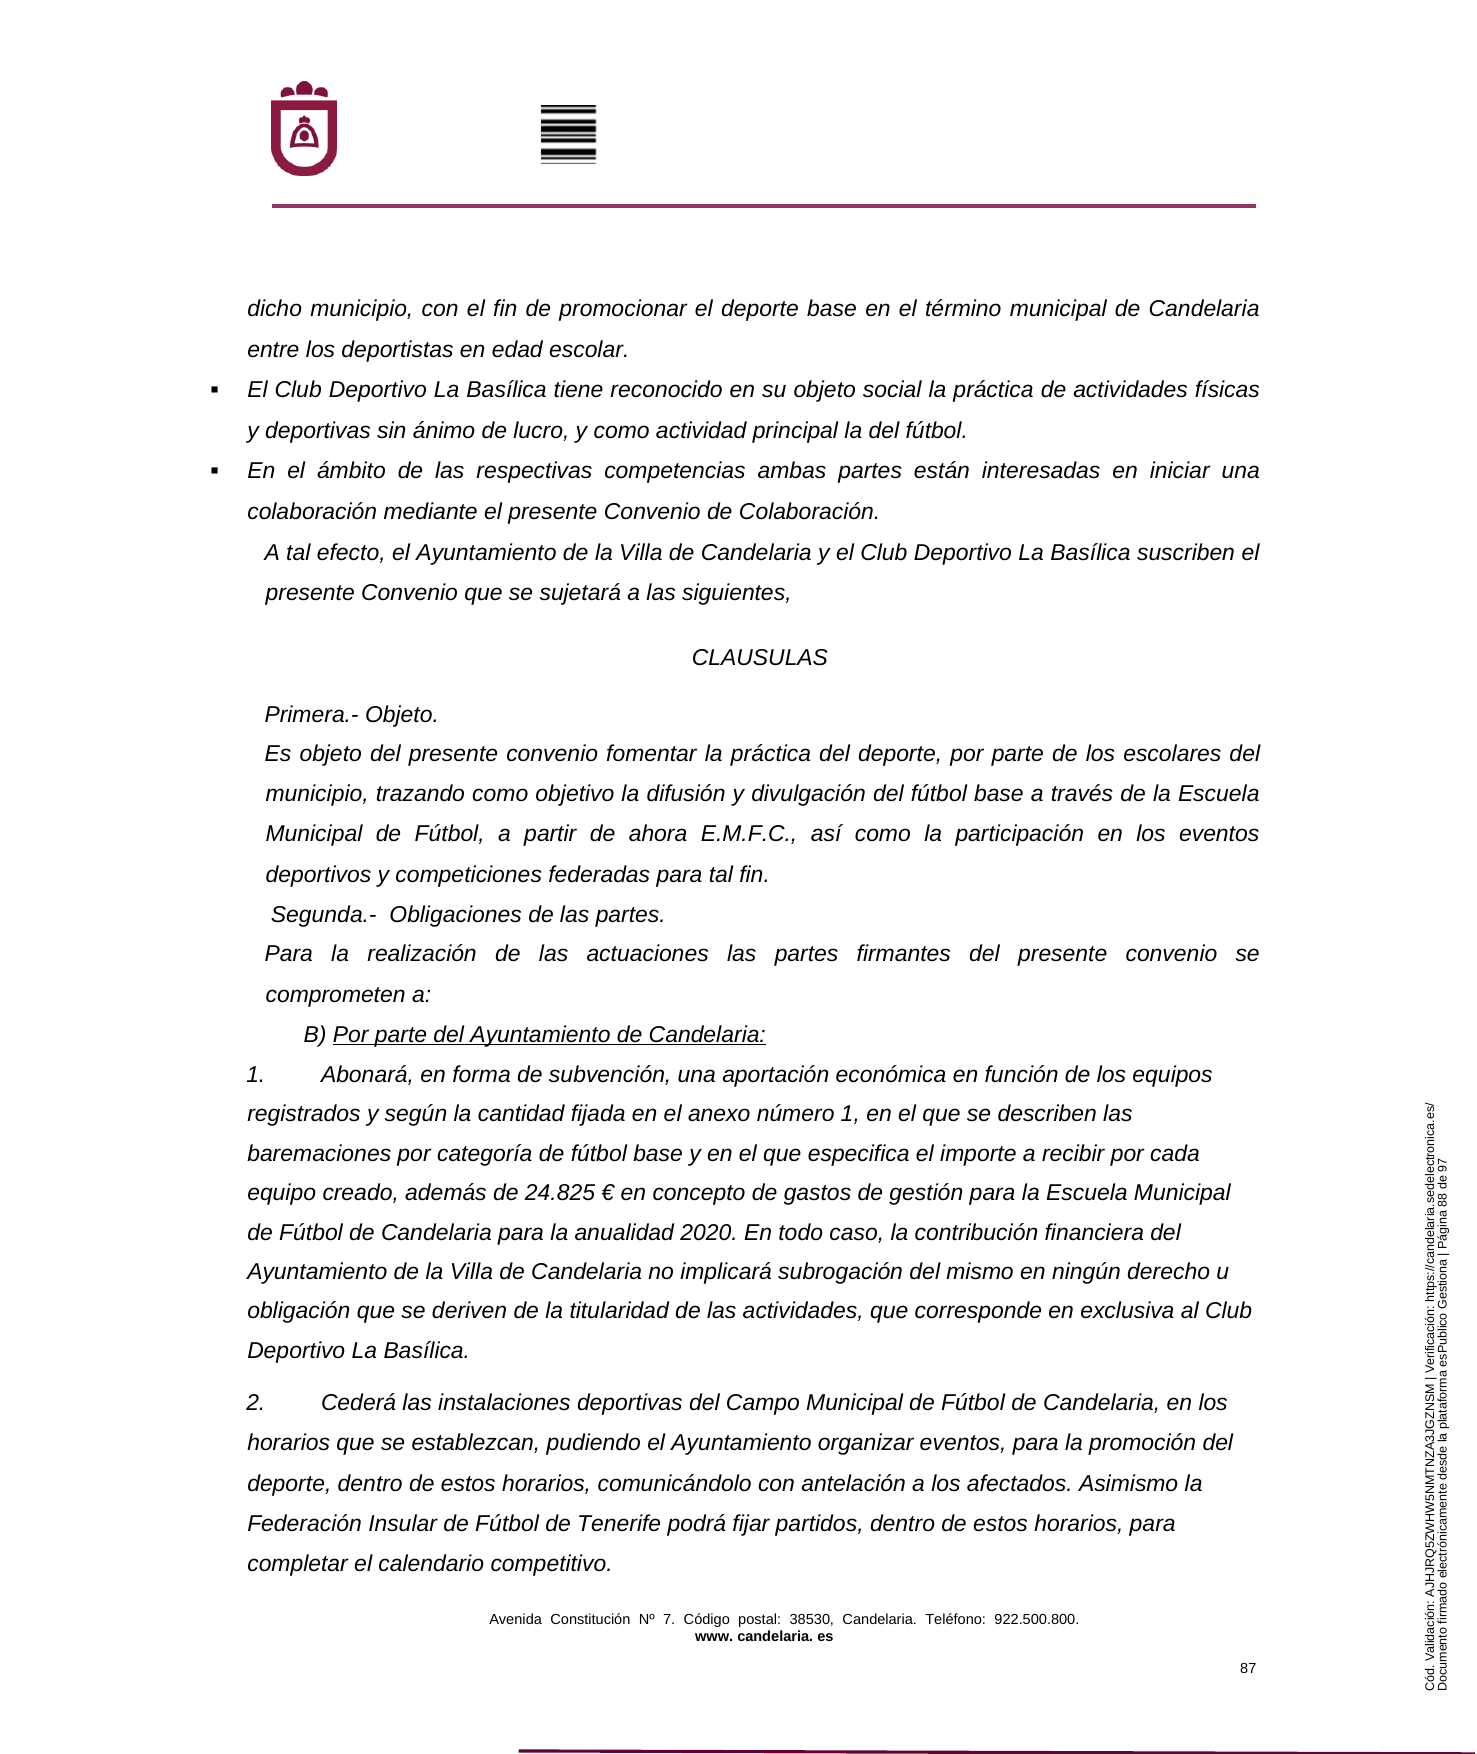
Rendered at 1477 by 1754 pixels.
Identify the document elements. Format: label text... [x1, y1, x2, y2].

list El Club Deportivo La Basílica tiene reconocido en su objeto social la práctica de actividades físicas y deportivas sin ánimo de lucro, y como actividad principal la del fútbol. [209, 376, 1263, 443]
text Segunda.- Obligaciones de las partes. [264, 901, 1263, 928]
text Primera.- Objeto. [264, 701, 1263, 727]
text Es objeto del presente convenio fomentar la práctica del deporte, por parte de los escolares del municipio, trazando como objetivo la difusión y divulgación del fútbol base a través de la Escuela Municipal de Fútbol, a partir de ahora E.M.F.C., así como la participación en los eventos deportivos y competiciones federadas para tal fin. [264, 740, 1263, 887]
text B) Por parte del Ayuntamiento de Candelaria: [303, 1021, 1270, 1048]
list dicho municipio, con el fin de promocionar el deporte base en el término municipal de Candelaria entre los deportistas en edad escolar. [209, 295, 1263, 362]
list Abonará, en forma de subvención, una aportación económica en función de los equipos registrados y según la cantidad fijada en el anexo número 1, en el que se describen las baremaciones por categoría de fútbol base y en el que especifica el importe a recibir por cada equipo creado, además de 24.825 € en concepto de gastos de gestión para la Escuela Municipal de Fútbol de Candelaria para la anualidad 2020. En todo caso, la contribución financiera del Ayuntamiento de la Villa de Candelaria no implicará subrogación del mismo en ningún derecho u obligación que se deriven de la titularidad de las actividades, que corresponde en exclusiva al Club Deportivo La Basílica. [246, 1061, 1264, 1363]
text A tal efecto, el Ayuntamiento de la Villa de Candelaria y el Club Deportivo La Basílica suscriben el presente Convenio que se sujetará a las siguientes, [264, 538, 1263, 605]
text CLAUSULAS [332, 644, 1196, 671]
list En el ámbito de las respectivas competencias ambas partes están interesadas en iniciar una colaboración mediante el presente Convenio de Colaboración. [209, 457, 1263, 524]
list Cederá las instalaciones deportivas del Campo Municipal de Fútbol de Candelaria, en los horarios que se establezcan, pudiendo el Ayuntamiento organizar eventos, para la promoción del deporte, dentro de estos horarios, comunicándolo con antelación a los afectados. Asimismo la Federación Insular de Fútbol de Tenerife podrá fijar partidos, dentro de estos horarios, para completar el calendario competitivo. [246, 1389, 1264, 1576]
text Para la realización de las actuaciones las partes firmantes del presente convenio se comprometen a: [264, 940, 1263, 1007]
